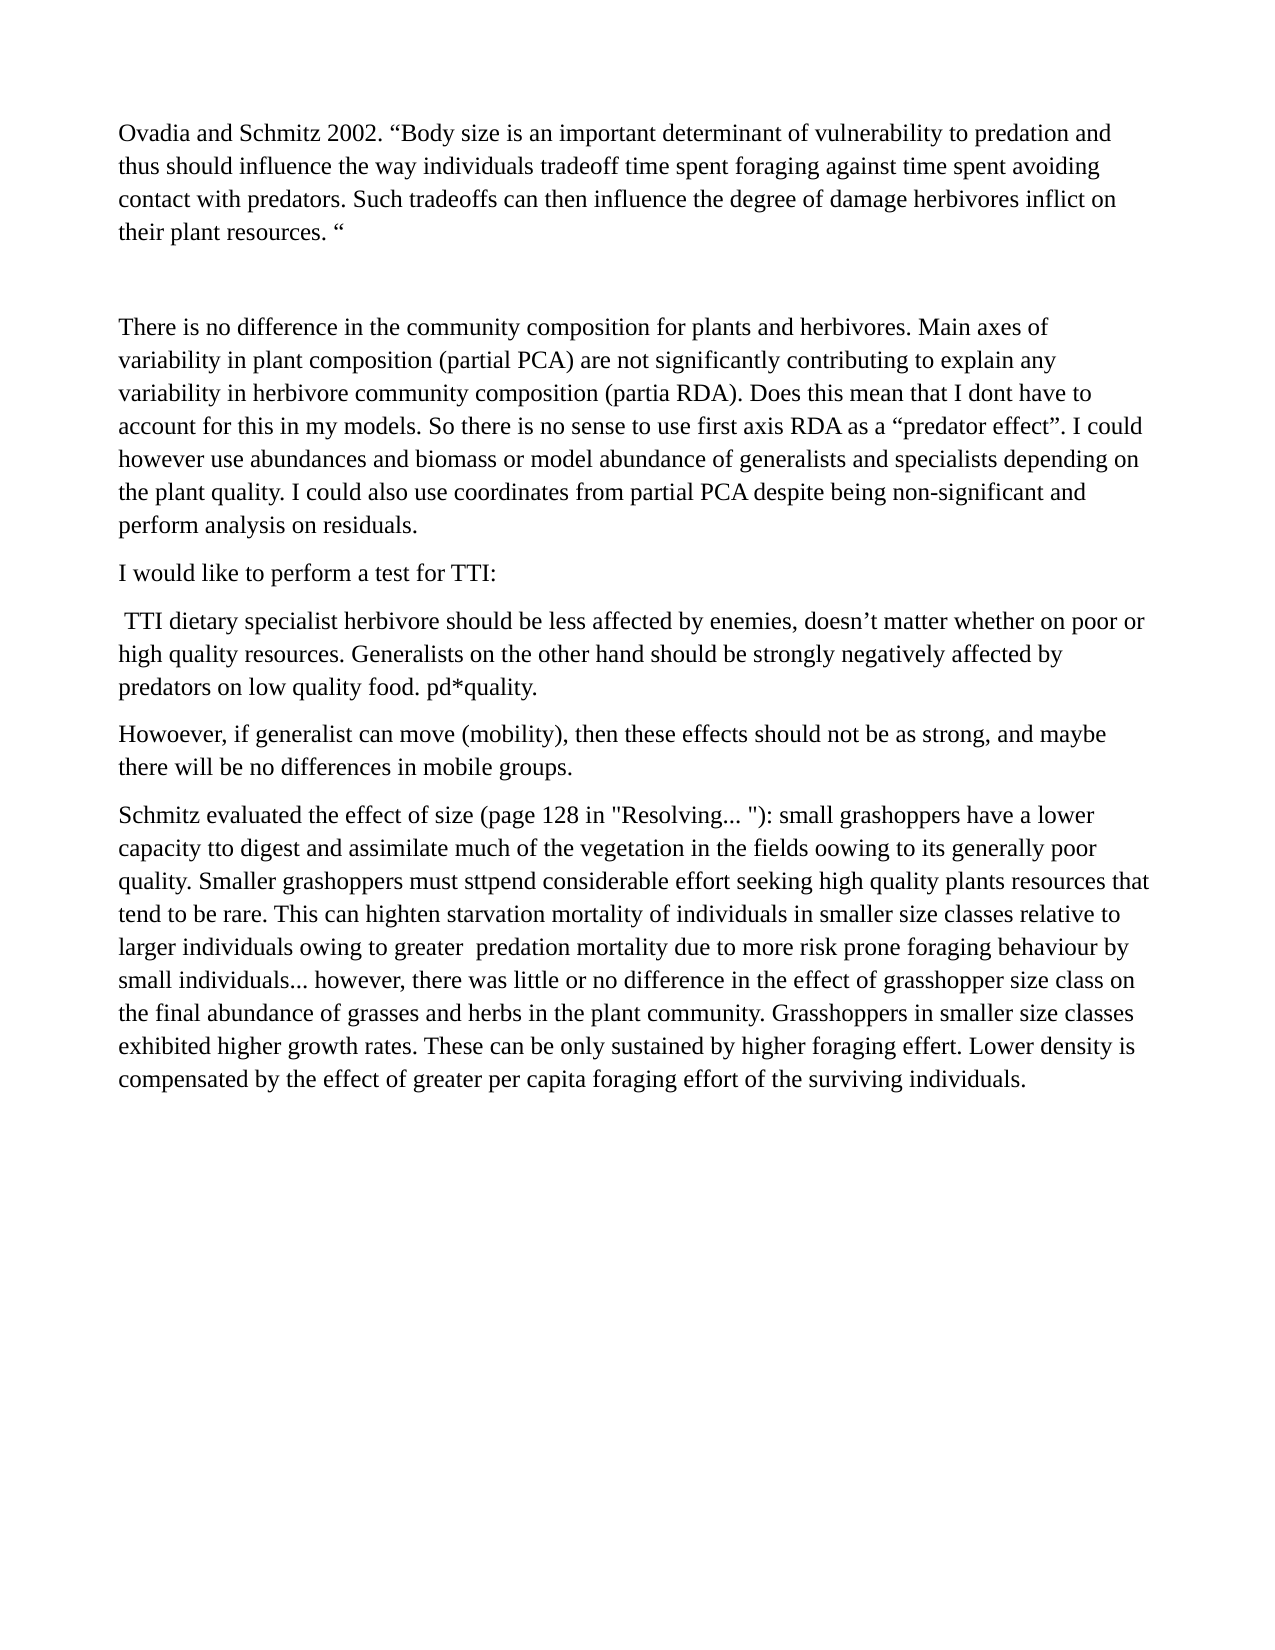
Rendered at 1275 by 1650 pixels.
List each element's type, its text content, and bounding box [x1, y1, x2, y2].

text There is no difference in the community composition for plants and herbivores. Main axes of variability in plant composition (partial PCA) are not significantly contributing to explain any variability in herbivore community composition (partia RDA). Does this mean that I dont have to account for this in my models. So there is no sense to use first axis RDA as a “predator effect”. I could however use abundances and biomass or model abundance of generalists and specialists depending on the plant quality. I could also use coordinates from partial PCA despite being non-significant and perform analysis on residuals. [118, 312, 1157, 539]
text TTI dietary specialist herbivore should be less affected by enemies, doesn’t matter whether on poor or high quality resources. Generalists on the other hand should be strongly negatively affected by predators on low quality food. pd*quality. [118, 606, 1157, 701]
text Howoever, if generalist can move (mobility), then these effects should not be as strong, and maybe there will be no differences in mobile groups. [118, 719, 1157, 781]
text I would like to perform a test for TTI: [118, 558, 1157, 587]
text Schmitz evaluated the effect of size (page 128 in "Resolving... "): small grashoppers have a lower capacity tto digest and assimilate much of the vegetation in the fields oowing to its generally poor quality. Smaller grashoppers must sttpend considerable effort seeking high quality plants resources that tend to be rare. This can highten starvation mortality of individuals in smaller size classes relative to larger individuals owing to greater predation mortality due to more risk prone foraging behaviour by small individuals... however, there was little or no difference in the effect of grasshopper size class on the final abundance of grasses and herbs in the plant community. Grasshoppers in smaller size classes exhibited higher growth rates. These can be only sustained by higher foraging effert. Lower density is compensated by the effect of greater per capita foraging effort of the surviving individuals. [118, 800, 1157, 1093]
text Ovadia and Schmitz 2002. “Body size is an important determinant of vulnerability to predation and thus should influence the way individuals tradeoff time spent foraging against time spent avoiding contact with predators. Such tradeoffs can then influence the degree of damage herbivores inflict on their plant resources. “ [118, 118, 1157, 246]
